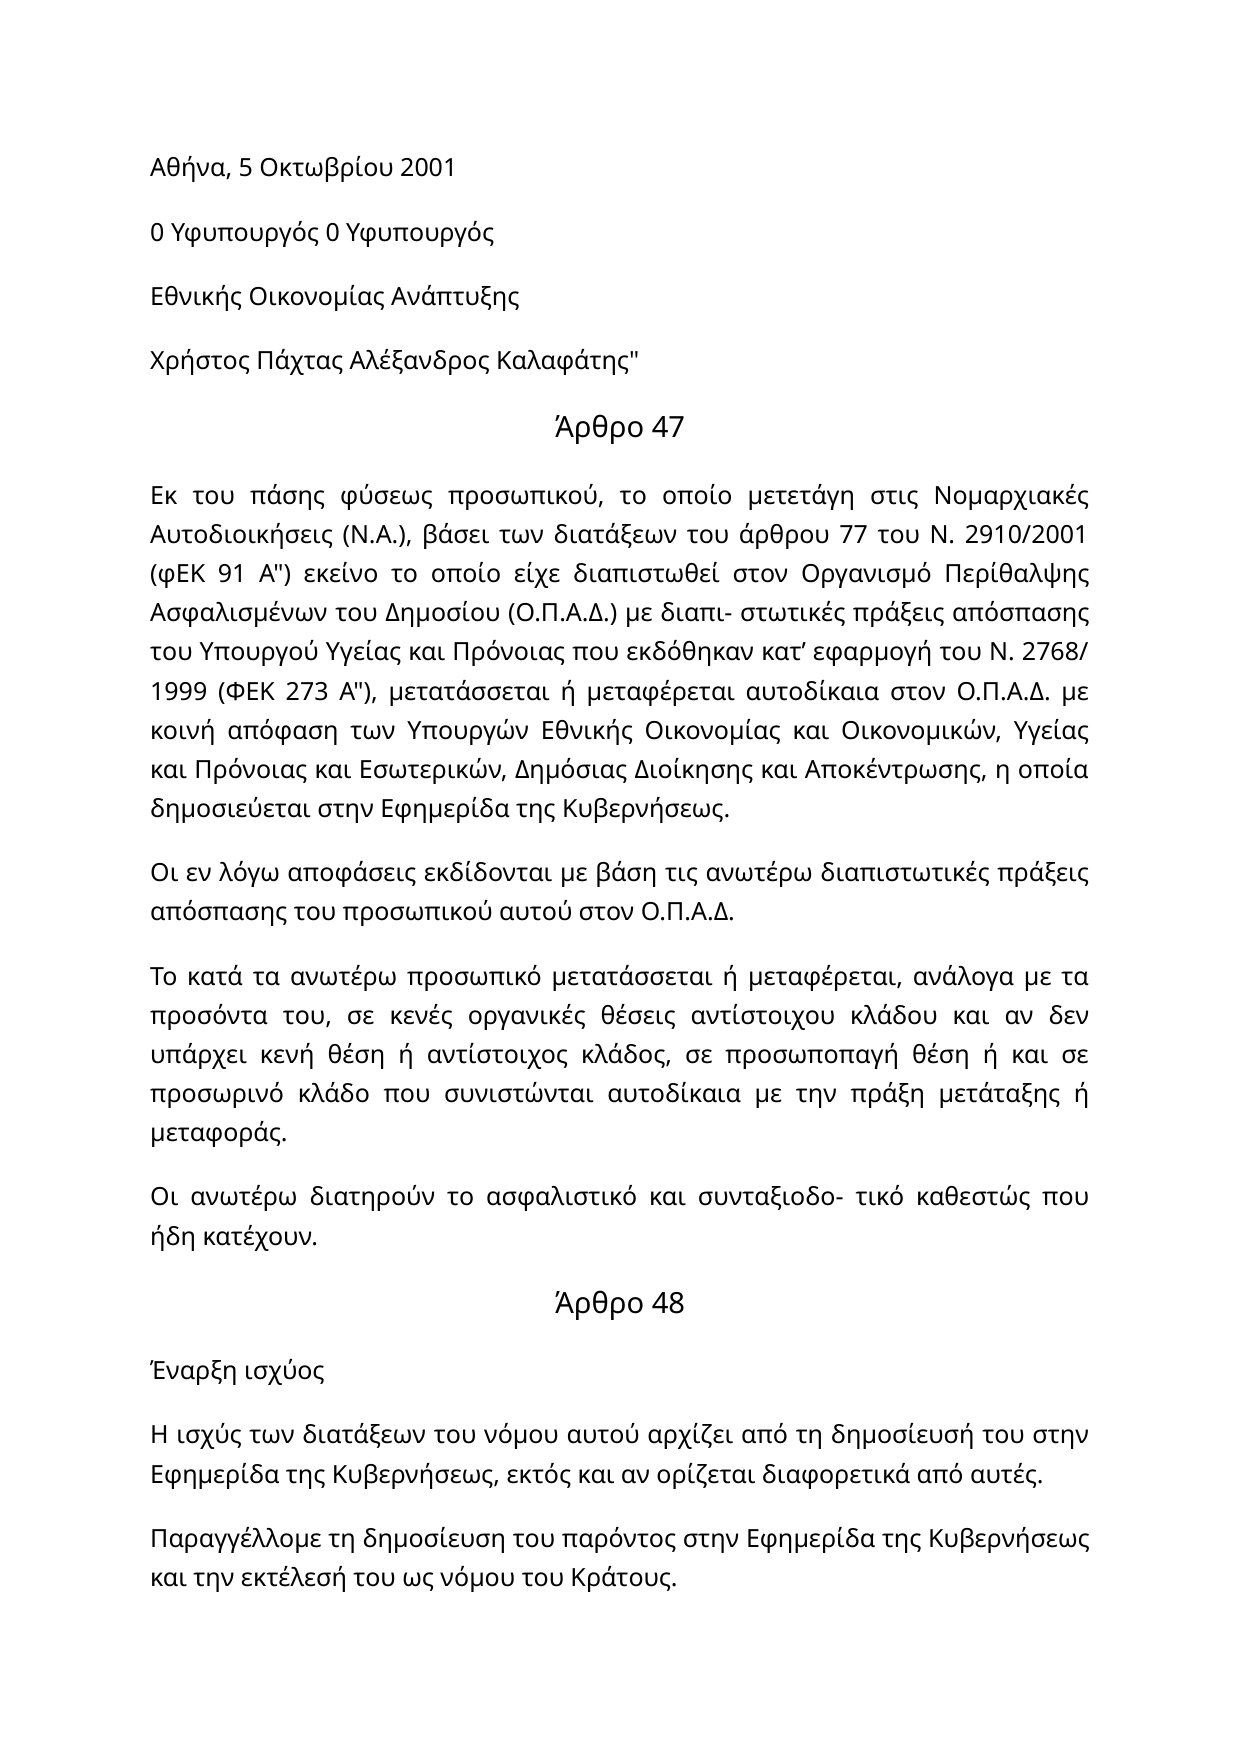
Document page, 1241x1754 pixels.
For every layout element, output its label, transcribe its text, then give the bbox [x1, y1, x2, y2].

text Το κατά τα ανωτέρω προσωπικό μετατάσσεται ή μεταφέρεται, ανάλογα με τα προσόντα του, σε κενές οργανικές θέσεις αντίστοιχου κλάδου και αν δεν υπάρχει κενή θέση ή αντίστοιχος κλάδος, σε προσωποπαγή θέση ή και σε προσωρινό κλάδο που συνιστώνται αυτοδίκαια με την πράξη μετάταξης ή μεταφοράς. [150, 958, 1090, 1149]
text Αθήνα, 5 Οκτωβρίου 2001 [150, 150, 1090, 184]
text Χρήστος Πάχτας Αλέξανδρος Καλαφάτης" [150, 342, 1090, 377]
text Έναρξη ισχύος [150, 1353, 1090, 1387]
text Εθνικής Οικονομίας Ανάπτυξης [150, 278, 1090, 312]
text Η ισχύς των διατάξεων του νόμου αυτού αρχίζει από τη δημοσίευσή του στην Εφημερίδα της Κυβερνήσεως, εκτός και αν ορίζεται διαφορετικά από αυτές. [150, 1417, 1090, 1490]
text Εκ του πάσης φύσεως προσωπικού, το οποίο μετετάγη στις Νομαρχιακές Αυτοδιοικήσεις (Ν.Α.), βάσει των διατάξεων του άρθρου 77 του Ν. 2910/2001 (φΕΚ 91 Α") εκείνο το οποίο είχε διαπιστωθεί στον Οργανισμό Περίθαλψης Ασφαλισμένων του Δημοσίου (Ο.Π.Α.Δ.) με διαπι- στωτικές πράξεις απόσπασης του Υπουργού Υγείας και Πρόνοιας που εκδόθηκαν κατ’ εφαρμογή του Ν. 2768/ 1999 (ΦΕΚ 273 Α"), μετατάσσεται ή μεταφέρεται αυτοδίκαια στον Ο.Π.Α.Δ. με κοινή απόφαση των Υπουργών Εθνικής Οικονομίας και Οικονομικών, Υγείας και Πρόνοιας και Εσωτερικών, Δημόσιας Διοίκησης και Αποκέντρωσης, η οποία δημοσιεύεται στην Εφημερίδα της Κυβερνήσεως. [150, 477, 1090, 825]
text 0 Υφυπουργός 0 Υφυπουργός [150, 214, 1090, 248]
subtitle Άρθρο 47 [150, 407, 1090, 446]
text Παραγγέλλομε τη δημοσίευση του παρόντος στην Εφημερίδα της Κυβερνήσεως και την εκτέλεσή του ως νόμου του Κράτους. [150, 1520, 1090, 1594]
subtitle Άρθρο 48 [150, 1282, 1090, 1322]
text Οι εν λόγω αποφάσεις εκδίδονται με βάση τις ανωτέρω διαπιστωτικές πράξεις απόσπασης του προσωπικού αυτού στον Ο.Π.Α.Δ. [150, 855, 1090, 928]
text Οι ανωτέρω διατηρούν το ασφαλιστικό και συνταξιοδο- τικό καθεστώς που ήδη κατέχουν. [150, 1179, 1090, 1252]
